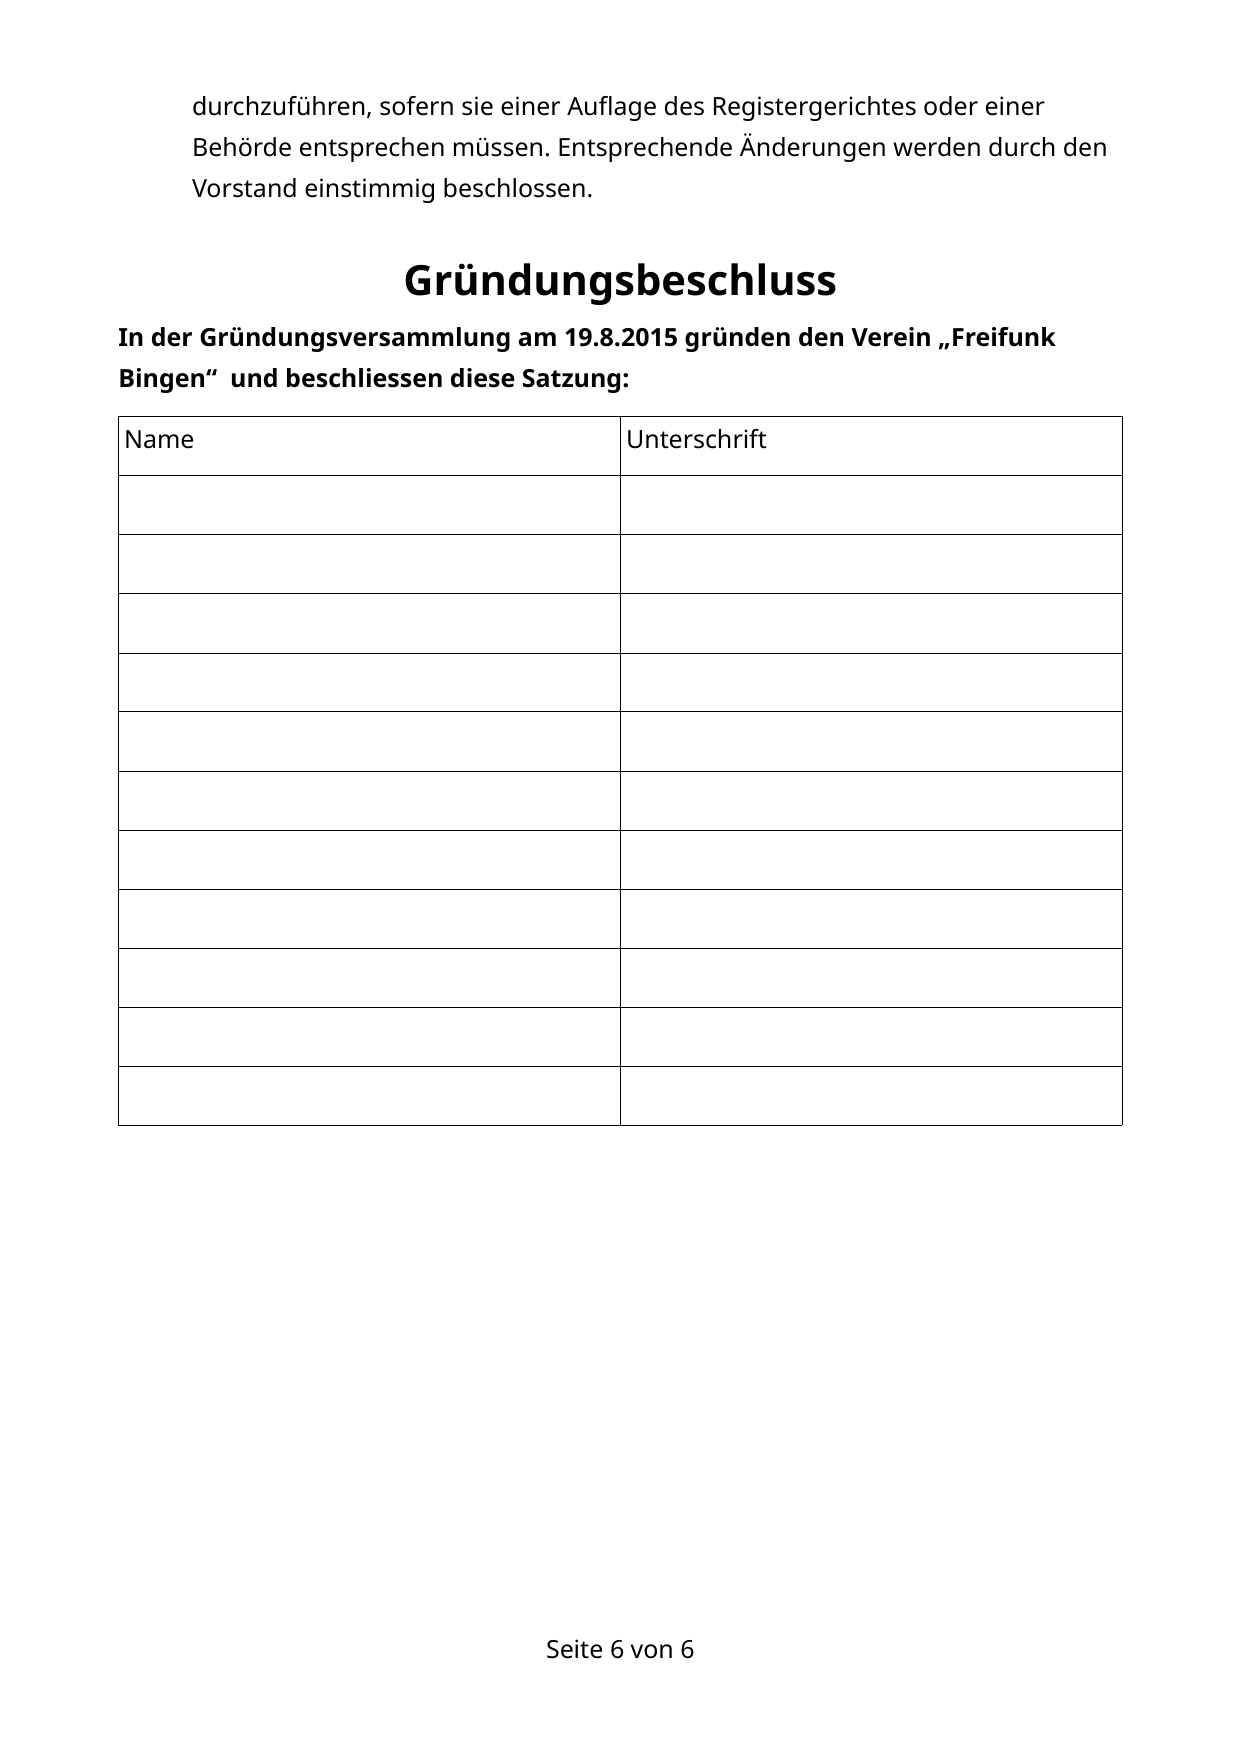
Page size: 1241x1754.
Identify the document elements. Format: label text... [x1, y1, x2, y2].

table_cell [621, 712, 1122, 771]
table_cell [621, 890, 1122, 948]
list durchzuführen, sofern sie einer Auflage des Registergerichtes oder einer Behörde entsprechen müssen. Entsprechende Änderungen werden durch den Vorstand einstimmig beschlossen. [162, 88, 1122, 204]
table_cell [119, 831, 620, 889]
table_cell [119, 535, 620, 593]
table_cell [621, 1067, 1122, 1125]
table_cell [119, 949, 620, 1007]
table_cell [119, 654, 620, 711]
table_cell [621, 949, 1122, 1007]
table_cell [621, 1008, 1122, 1066]
table_cell [119, 772, 620, 829]
table_header Name [119, 417, 620, 475]
table_cell [119, 890, 620, 948]
table_cell [119, 594, 620, 652]
table_cell [119, 712, 620, 771]
table_cell [621, 831, 1122, 889]
table_cell [621, 535, 1122, 593]
table_header Unterschrift [621, 417, 1122, 475]
table_cell [119, 476, 620, 534]
table_cell [119, 1008, 620, 1066]
table_cell [621, 594, 1122, 652]
title Gründungsbeschluss [118, 251, 1122, 307]
table_cell [621, 772, 1122, 829]
table_cell [119, 1067, 620, 1125]
text In der Gründungsversammlung am 19.8.2015 gründen den Verein „Freifunk Bingen“ und beschliessen diese Satzung: [118, 320, 1122, 395]
table_cell [621, 476, 1122, 534]
table_cell [621, 654, 1122, 711]
